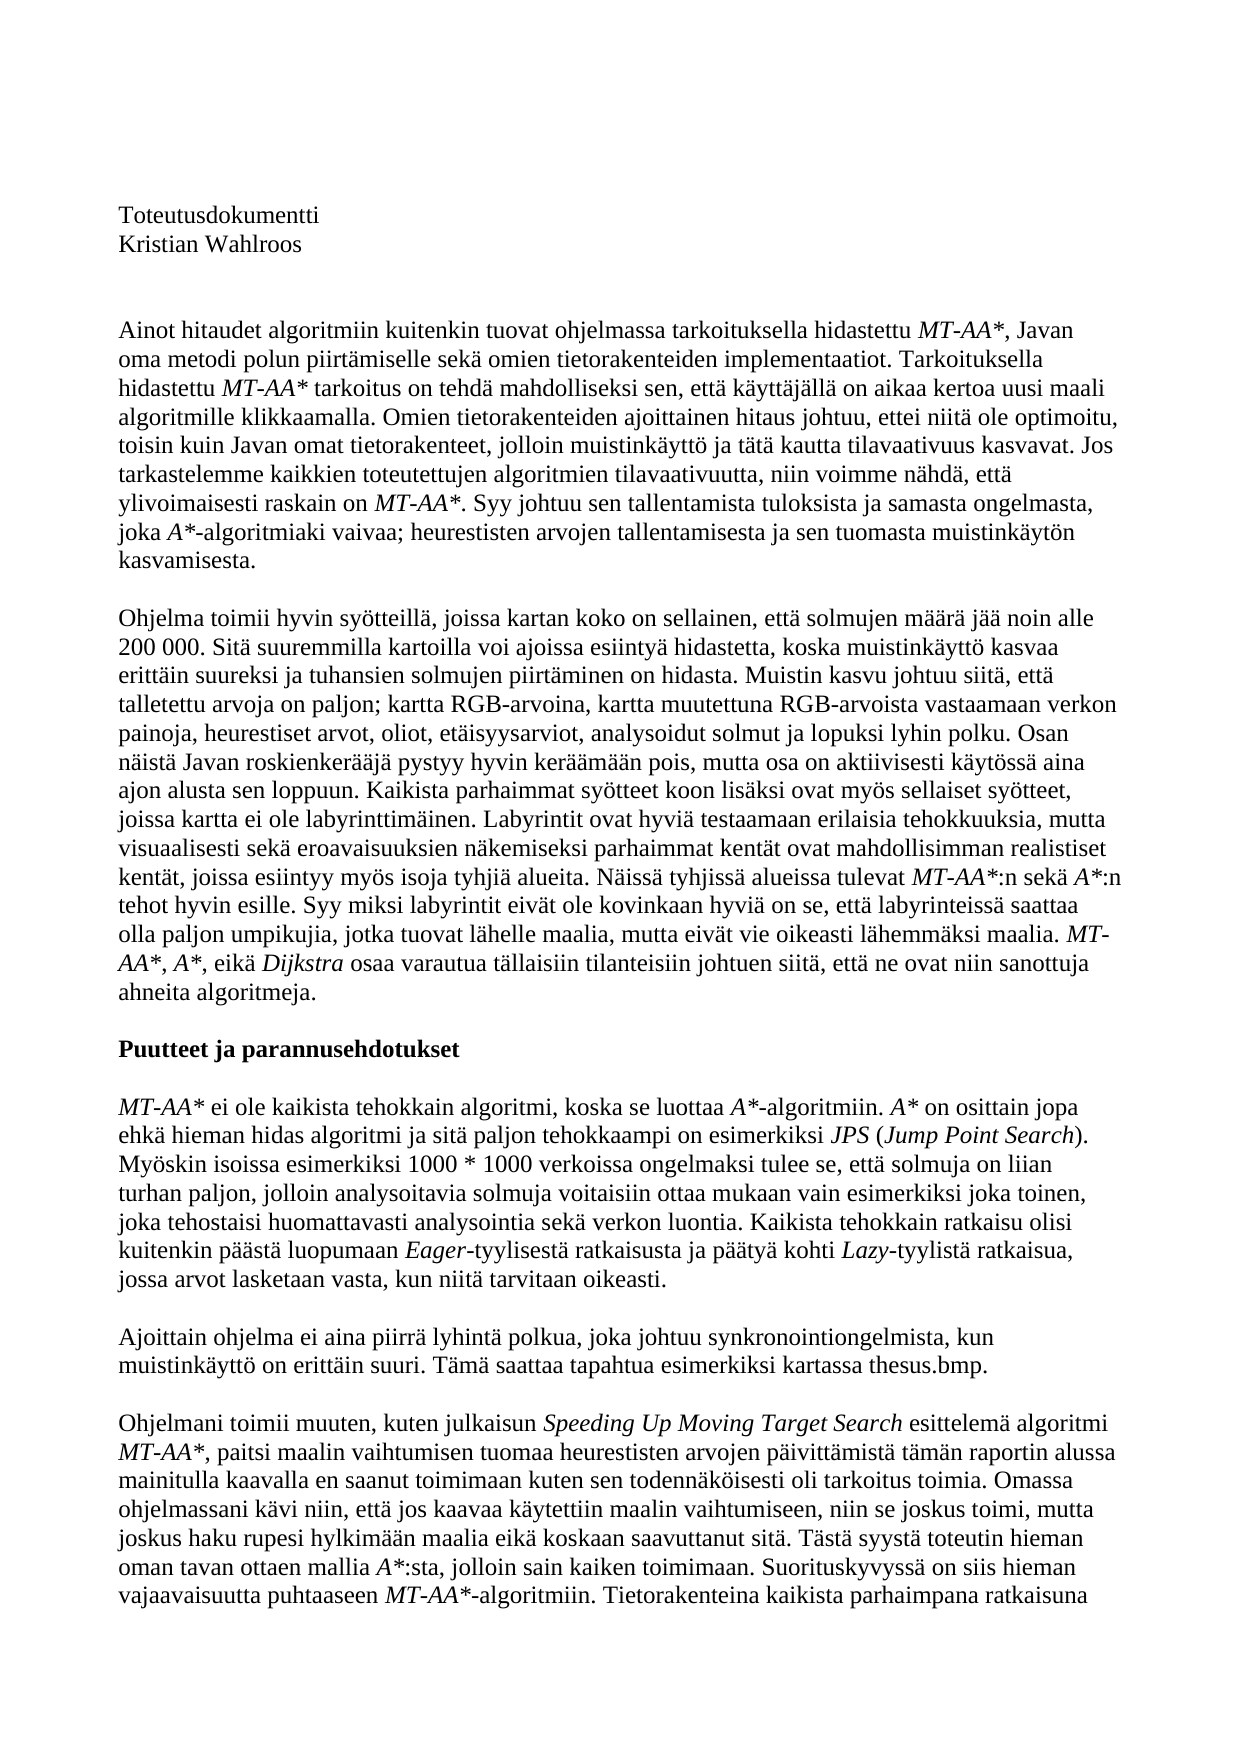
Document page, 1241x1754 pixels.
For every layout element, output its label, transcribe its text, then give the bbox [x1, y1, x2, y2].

text Ajoittain ohjelma ei aina piirrä lyhintä polkua, joka johtuu synkronointiongelmista, kun muistinkäyttö on erittäin suuri. Tämä saattaa tapahtua esimerkiksi kartassa thesus.bmp. [118, 1322, 1122, 1379]
text MT-AA* ei ole kaikista tehokkain algoritmi, koska se luottaa A*-algoritmiin. A* on osittain jopa ehkä hieman hidas algoritmi ja sitä paljon tehokkaampi on esimerkiksi JPS (Jump Point Search). Myöskin isoissa esimerkiksi 1000 * 1000 verkoissa ongelmaksi tulee se, että solmuja on liian turhan paljon, jolloin analysoitavia solmuja voitaisiin ottaa mukaan vain esimerkiksi joka toinen, joka tehostaisi huomattavasti analysointia sekä verkon luontia. Kaikista tehokkain ratkaisu olisi kuitenkin päästä luopumaan Eager-tyylisestä ratkaisusta ja päätyä kohti Lazy-tyylistä ratkaisua, jossa arvot lasketaan vasta, kun niitä tarvitaan oikeasti. [118, 1092, 1122, 1293]
text Ohjelma toimii hyvin syötteillä, joissa kartan koko on sellainen, että solmujen määrä jää noin alle 200 000. Sitä suuremmilla kartoilla voi ajoissa esiintyä hidastetta, koska muistinkäyttö kasvaa erittäin suureksi ja tuhansien solmujen piirtäminen on hidasta. Muistin kasvu johtuu siitä, että talletettu arvoja on paljon; kartta RGB-arvoina, kartta muutettuna RGB-arvoista vastaamaan verkon painoja, heurestiset arvot, oliot, etäisyysarviot, analysoidut solmut ja lopuksi lyhin polku. Osan näistä Javan roskienkerääjä pystyy hyvin keräämään pois, mutta osa on aktiivisesti käytössä aina ajon alusta sen loppuun. Kaikista parhaimmat syötteet koon lisäksi ovat myös sellaiset syötteet, joissa kartta ei ole labyrinttimäinen. Labyrintit ovat hyviä testaamaan erilaisia tehokkuuksia, mutta visuaalisesti sekä eroavaisuuksien näkemiseksi parhaimmat kentät ovat mahdollisimman realistiset kentät, joissa esiintyy myös isoja tyhjiä alueita. Näissä tyhjissä alueissa tulevat MT-AA*:n sekä A*:n tehot hyvin esille. Syy miksi labyrintit eivät ole kovinkaan hyviä on se, että labyrinteissä saattaa olla paljon umpikujia, jotka tuovat lähelle maalia, mutta eivät vie oikeasti lähemmäksi maalia. MT-AA*, A*, eikä Dijkstra osaa varautua tällaisiin tilanteisiin johtuen siitä, että ne ovat niin sanottuja ahneita algoritmeja. [118, 603, 1122, 1005]
text Ohjelmani toimii muuten, kuten julkaisun Speeding Up Moving Target Search esittelemä algoritmi MT-AA*, paitsi maalin vaihtumisen tuomaa heurestisten arvojen päivittämistä tämän raportin alussa mainitulla kaavalla en saanut toimimaan kuten sen todennäköisesti oli tarkoitus toimia. Omassa ohjelmassani kävi niin, että jos kaavaa käytettiin maalin vaihtumiseen, niin se joskus toimi, mutta joskus haku rupesi hylkimään maalia eikä koskaan saavuttanut sitä. Tästä syystä toteutin hieman oman tavan ottaen mallia A*:sta, jolloin sain kaiken toimimaan. Suorituskyvyssä on siis hieman vajaavaisuutta puhtaaseen MT-AA*-algoritmiin. Tietorakenteina kaikista parhaimpana ratkaisuna [118, 1408, 1122, 1609]
text Puutteet ja parannusehdotukset [118, 1034, 1122, 1063]
text Ainot hitaudet algoritmiin kuitenkin tuovat ohjelmassa tarkoituksella hidastettu MT-AA*, Javan oma metodi polun piirtämiselle sekä omien tietorakenteiden implementaatiot. Tarkoituksella hidastettu MT-AA* tarkoitus on tehdä mahdolliseksi sen, että käyttäjällä on aikaa kertoa uusi maali algoritmille klikkaamalla. Omien tietorakenteiden ajoittainen hitaus johtuu, ettei niitä ole optimoitu, toisin kuin Javan omat tietorakenteet, jolloin muistinkäyttö ja tätä kautta tilavaativuus kasvavat. Jos tarkastelemme kaikkien toteutettujen algoritmien tilavaativuutta, niin voimme nähdä, että ylivoimaisesti raskain on MT-AA*. Syy johtuu sen tallentamista tuloksista ja samasta ongelmasta, joka A*-algoritmiaki vaivaa; heurestisten arvojen tallentamisesta ja sen tuomasta muistinkäytön kasvamisesta. [118, 315, 1122, 574]
